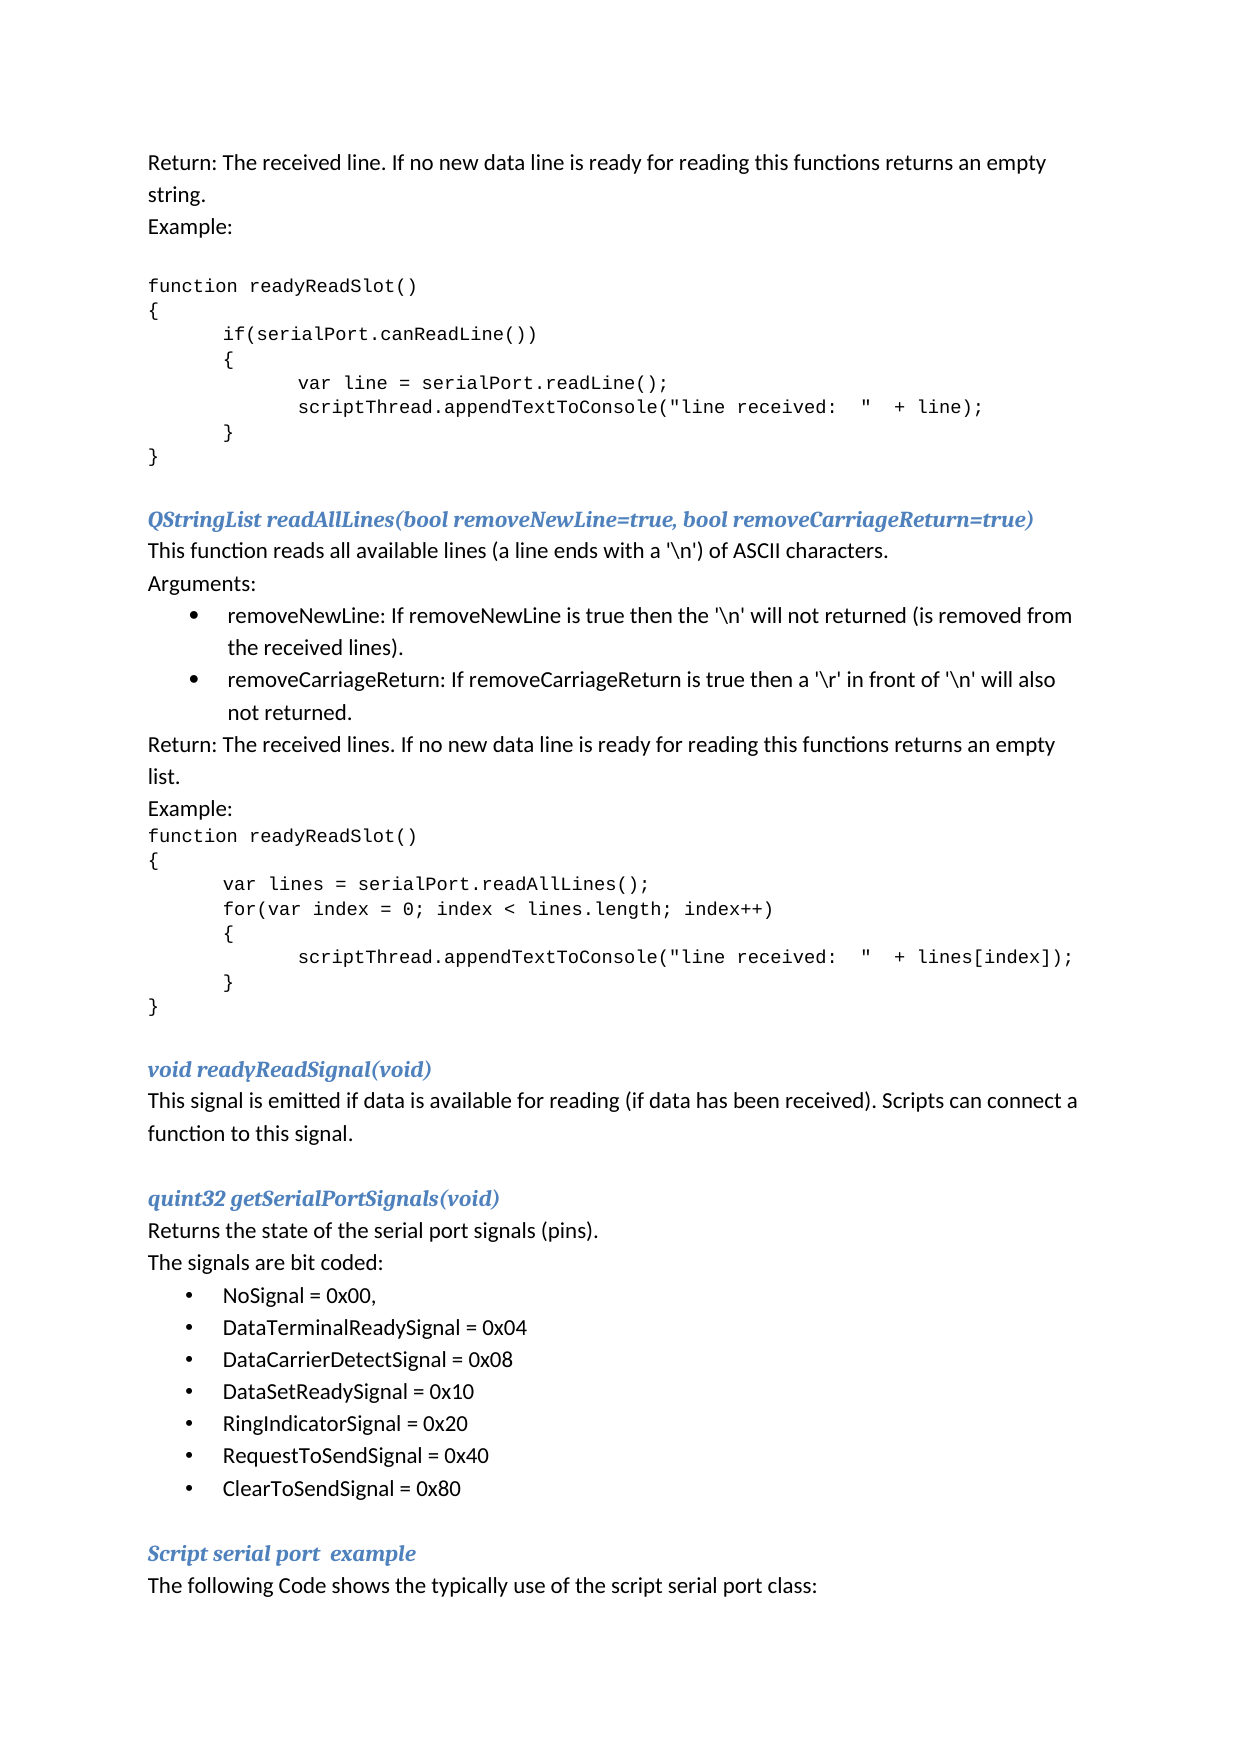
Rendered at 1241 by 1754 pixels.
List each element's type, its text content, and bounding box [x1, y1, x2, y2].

text function readyReadSlot() [148, 276, 1093, 298]
list removeCarriageReturn: If removeCarriageReturn is true then a '\r' in front of '\n' will also not returned. [190, 665, 1093, 726]
text Example: [148, 794, 1093, 822]
list removeNewLine: If removeNewLine is true then the '\n' will not returned (is removed from the received lines). [190, 601, 1093, 661]
subtitle quint32 getSerialPortSignals(void) [148, 1186, 1093, 1212]
text for(var index = 0; index < lines.length; index++) [148, 899, 1093, 921]
text The signals are bit coded: [148, 1248, 1093, 1277]
text if(serialPort.canReadLine()) [148, 325, 1093, 346]
list NoSignal = 0x00, [185, 1281, 1093, 1309]
text scriptThread.appendTextToConsole("line received: " + lines[index]); [148, 948, 1093, 969]
text { [148, 924, 1093, 945]
text } [148, 997, 1093, 1018]
text This signal is emitted if data is available for reading (if data has been received). Scripts can connect a function to this signal. [148, 1087, 1093, 1147]
text Example: [148, 212, 1093, 240]
list DataSetReadySignal = 0x10 [185, 1377, 1093, 1405]
subtitle QStringList readAllLines(bool removeNewLine=true, bool removeCarriageReturn=true) [148, 506, 1093, 533]
text Returns the state of the serial port signals (pins). [148, 1216, 1093, 1244]
text { [148, 301, 1093, 322]
list RequestToSendSignal = 0x40 [185, 1442, 1093, 1470]
text var line = serialPort.readLine(); [148, 374, 1093, 395]
text var lines = serialPort.readAllLines(); [148, 875, 1093, 896]
text This function reads all available lines (a line ends with a '\n') of ASCII characters. [148, 537, 1093, 565]
text } [148, 973, 1093, 994]
text Return: The received lines. If no new data line is ready for reading this functions returns an empty list. [148, 730, 1093, 790]
text scriptThread.appendTextToConsole("line received: " + line); [148, 398, 1093, 419]
subtitle Script serial port example [148, 1541, 1093, 1567]
list ClearToSendSignal = 0x80 [185, 1474, 1093, 1502]
text } [148, 447, 1093, 468]
text } [148, 423, 1093, 444]
text { [148, 349, 1093, 371]
text { [148, 851, 1093, 872]
list DataTerminalReadySignal = 0x04 [185, 1313, 1093, 1341]
text function readyReadSlot() [148, 826, 1093, 848]
list DataCarrierDetectSignal = 0x08 [185, 1345, 1093, 1373]
subtitle void readyReadSignal(void) [148, 1056, 1093, 1083]
text The following Code shows the typically use of the script serial port class: [148, 1571, 1093, 1599]
text Return: The received line. If no new data line is ready for reading this functions returns an empty string. [148, 148, 1093, 208]
list RingIndicatorSignal = 0x20 [185, 1409, 1093, 1437]
text Arguments: [148, 569, 1093, 597]
